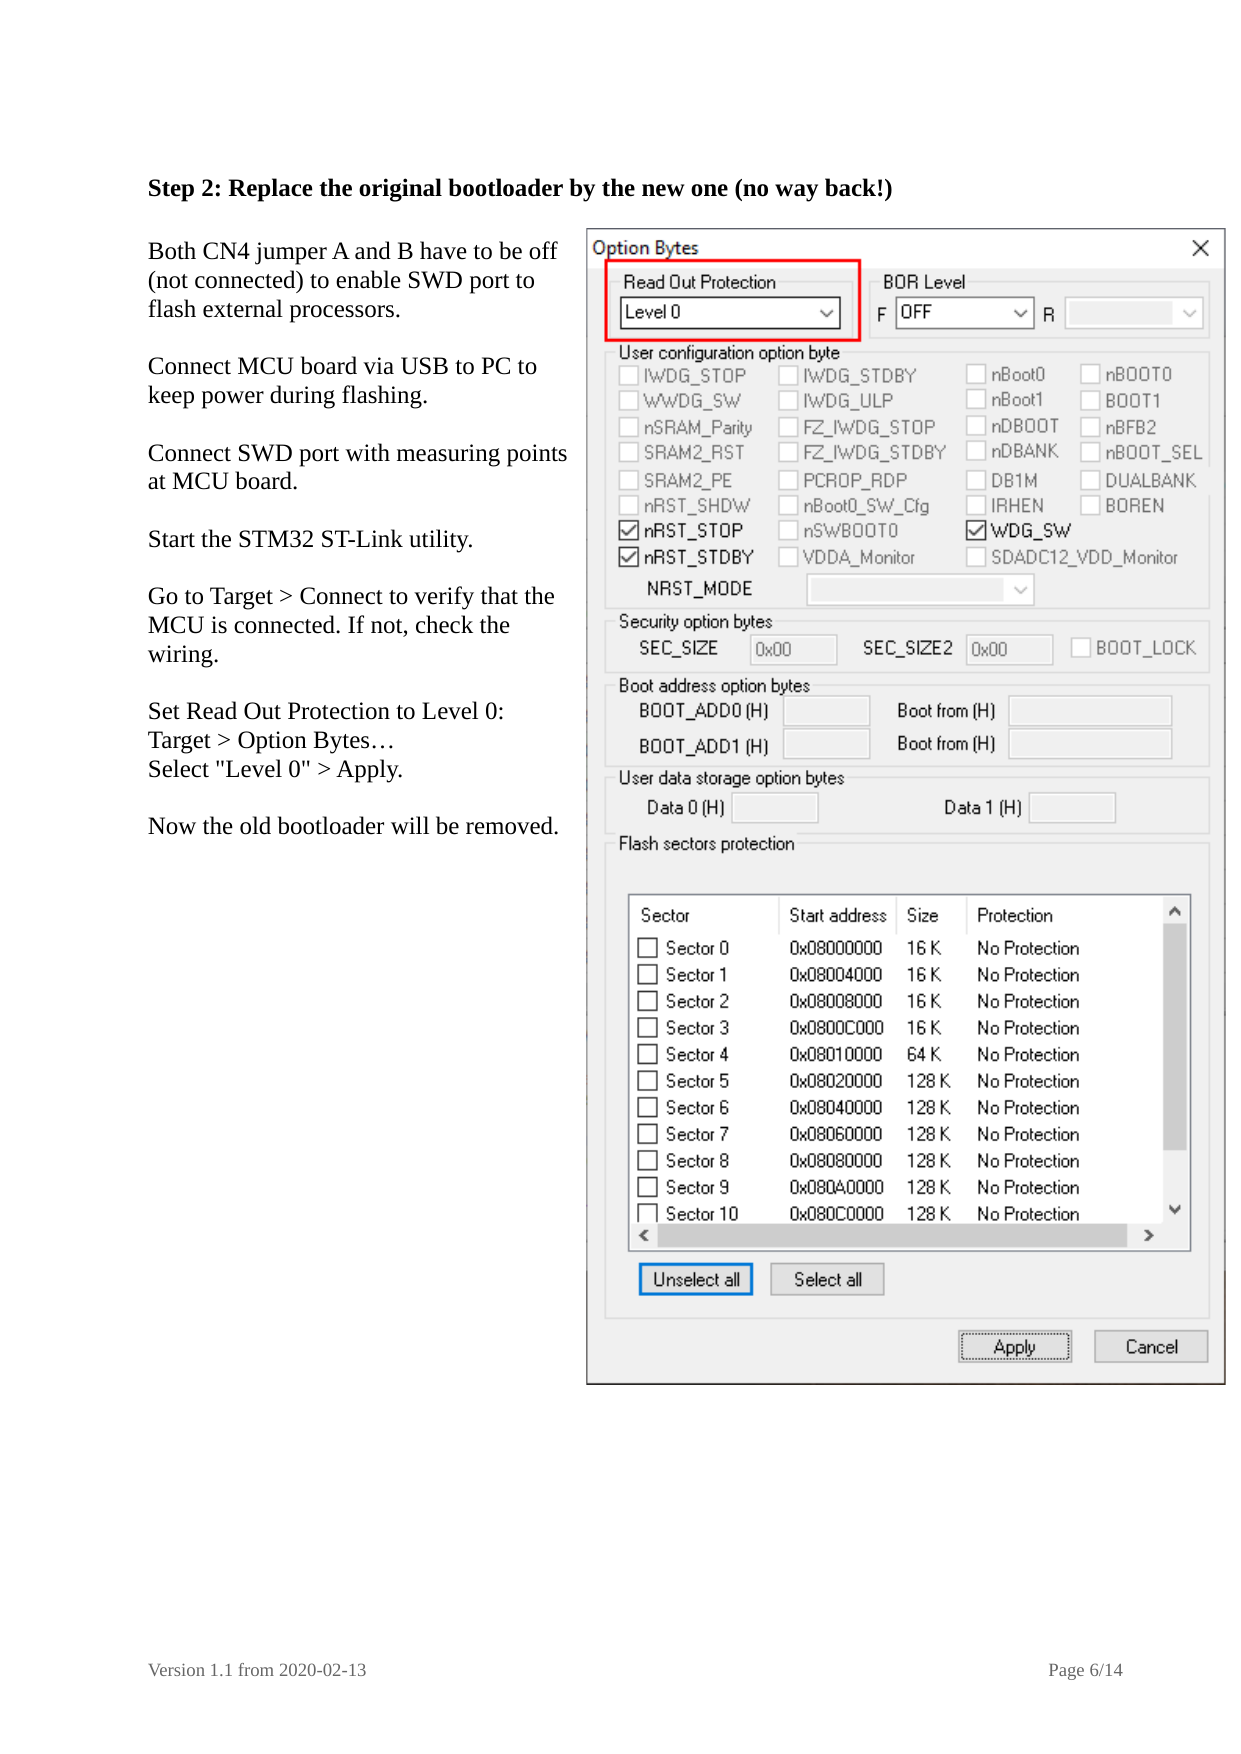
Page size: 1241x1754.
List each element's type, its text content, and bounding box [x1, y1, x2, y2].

text Start the STM32 ST-Link utility. [148, 524, 586, 553]
text Set Read Out Protection to Level 0: [148, 696, 586, 725]
text Select "Level 0" > Apply. [148, 754, 586, 783]
text Connect MCU board via USB to PC to keep power during flashing. [148, 351, 586, 409]
text Go to Target > Connect to verify that the MCU is connected. If not, check the wiring. [148, 581, 586, 668]
text Both CN4 jumper A and B have to be off (not connected) to enable SWD port to flash external processors. [148, 236, 586, 323]
picture [586, 228, 1226, 1385]
text Now the old bootloader will be removed. [148, 811, 586, 840]
text Connect SWD port with measuring points at MCU board. [148, 438, 586, 495]
text Target > Option Bytes… [148, 725, 586, 754]
subtitle Step 2: Replace the original bootloader by the new one (no way back!) [148, 173, 1093, 201]
